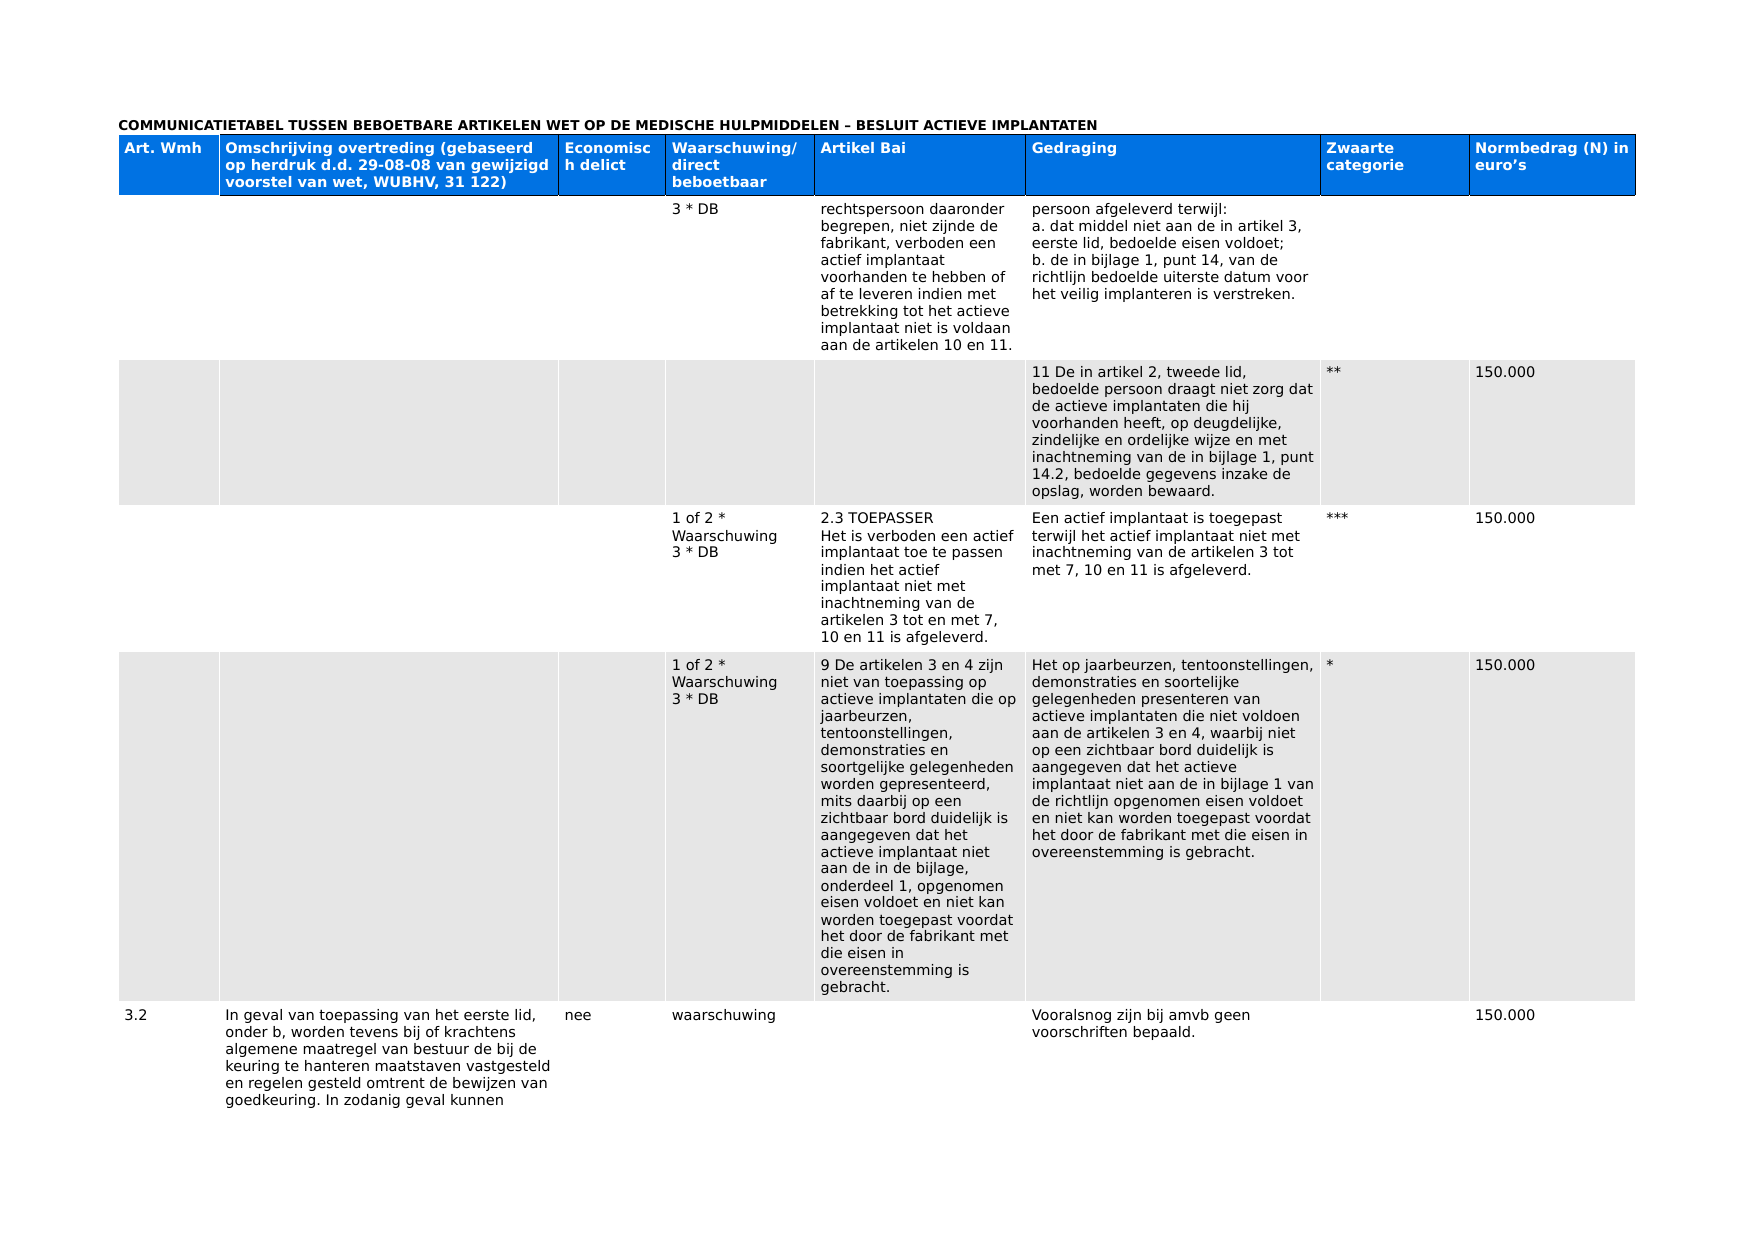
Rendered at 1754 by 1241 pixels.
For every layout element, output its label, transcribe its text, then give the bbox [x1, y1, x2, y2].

table_cell waarschuwing [666, 1002, 814, 1113]
table_cell [1470, 196, 1635, 358]
table_cell [1321, 1002, 1469, 1113]
table_cell rechtspersoon daaronder begrepen, niet zijnde de fabrikant, verboden een actief implantaat voorhanden te hebben of af te leveren indien met betrekking tot het actieve implantaat niet is voldaan aan de artikelen 10 en 11. [815, 196, 1025, 358]
table_cell 150.000 [1470, 506, 1635, 651]
table_cell Een actief implantaat is toegepast terwijl het actief implantaat niet met inachtneming van de artikelen 3 tot met 7, 10 en 11 is afgeleverd. [1026, 506, 1320, 651]
table_cell nee [559, 1002, 665, 1113]
table_cell [815, 1002, 1025, 1113]
table_cell 3 * DB [666, 196, 814, 358]
table_cell ** [1321, 360, 1469, 505]
table_cell Waarschuwing/direct beboetbaar [666, 135, 814, 195]
table_cell 9 De artikelen 3 en 4 zijn niet van toepassing op actieve implantaten die op jaarbeurzen, tentoonstellingen, demonstraties en soortgelijke gelegenheden worden gepresenteerd, mits daarbij op een zichtbaar bord duidelijk is aangegeven dat het actieve implantaat niet aan de in de bijlage, onderdeel 1, opgenomen eisen voldoet en niet kan worden toegepast voordat het door de fabrikant met die eisen in overeenstemming is gebracht. [815, 652, 1025, 1001]
table_cell Het op jaarbeurzen, tentoonstellingen, demonstraties en soortelijke gelegenheden presenteren van actieve implantaten die niet voldoen aan de artikelen 3 en 4, waarbij niet op een zichtbaar bord duidelijk is aangegeven dat het actieve implantaat niet aan de in bijlage 1 van de richtlijn opgenomen eisen voldoet en niet kan worden toegepast voordat het door de fabrikant met die eisen in overeenstemming is gebracht. [1026, 652, 1320, 1001]
table_cell Vooralsnog zijn bij amvb geen voorschriften bepaald. [1026, 1002, 1320, 1113]
table_cell * [1321, 652, 1469, 1001]
table_cell [559, 360, 665, 505]
table_cell [220, 652, 558, 1001]
table_cell 150.000 [1470, 360, 1635, 505]
table_cell [220, 360, 558, 505]
table_cell [559, 196, 665, 358]
table_cell 1 of 2 * Waarschuwing 3 * DB [666, 652, 814, 1001]
table_cell 150.000 [1470, 1002, 1635, 1113]
table_cell [815, 360, 1025, 505]
table_cell [119, 506, 219, 651]
table_cell Zwaarte categorie [1321, 135, 1469, 195]
table_cell Normbedrag (N) in euro’s [1470, 135, 1635, 195]
table_cell 11 De in artikel 2, tweede lid, bedoelde persoon draagt niet zorg dat de actieve implantaten die hij voorhanden heeft, op deugdelijke, zindelijke en ordelijke wijze en met inachtneming van de in bijlage 1, punt 14.2, bedoelde gegevens inzake de opslag, worden bewaard. [1026, 360, 1320, 505]
table_cell 2.3 TOEPASSER Het is verboden een actief implantaat toe te passen indien het actief implantaat niet met inachtneming van de artikelen 3 tot en met 7, 10 en 11 is afgeleverd. [815, 506, 1025, 651]
table_cell Art. Wmh [119, 135, 219, 195]
table_cell 3.2 [119, 1002, 219, 1113]
table_cell persoon afgeleverd terwijl: a. dat middel niet aan de in artikel 3, eerste lid, bedoelde eisen voldoet; b. de in bijlage 1, punt 14, van de richtlijn bedoelde uiterste datum voor het veilig implanteren is verstreken. [1026, 196, 1320, 358]
table_cell 150.000 [1470, 652, 1635, 1001]
table_cell In geval van toepassing van het eerste lid, onder b, worden tevens bij of krachtens algemene maatregel van bestuur de bij de keuring te hanteren maatstaven vastgesteld en regelen gesteld omtrent de bewijzen van goedkeuring. In zodanig geval kunnen [220, 1002, 558, 1113]
table_cell Economisch delict [559, 135, 665, 195]
table_cell [220, 506, 558, 651]
table_cell [119, 652, 219, 1001]
table_cell 1 of 2 * Waarschuwing 3 * DB [666, 506, 814, 651]
table_cell [666, 360, 814, 505]
table_cell *** [1321, 506, 1469, 651]
table_cell [220, 196, 558, 358]
table_cell [1321, 196, 1469, 358]
table_cell [559, 506, 665, 651]
table_header COMMUNICATIETABEL TUSSEN BEBOETBARE ARTIKELEN WET OP DE MEDISCHE HULPMIDDELEN – BESLUIT ACTIEVE IMPLANTATEN [118, 118, 1636, 134]
table_cell Artikel Bai [815, 135, 1025, 195]
table_cell [559, 652, 665, 1001]
table_cell Gedraging [1026, 135, 1320, 195]
table_cell Omschrijving overtreding (gebaseerd op herdruk d.d. 29-08-08 van gewijzigd voorstel van wet, WUBHV, 31 122) [220, 135, 558, 195]
table_cell [119, 360, 219, 505]
table_cell [119, 196, 219, 358]
